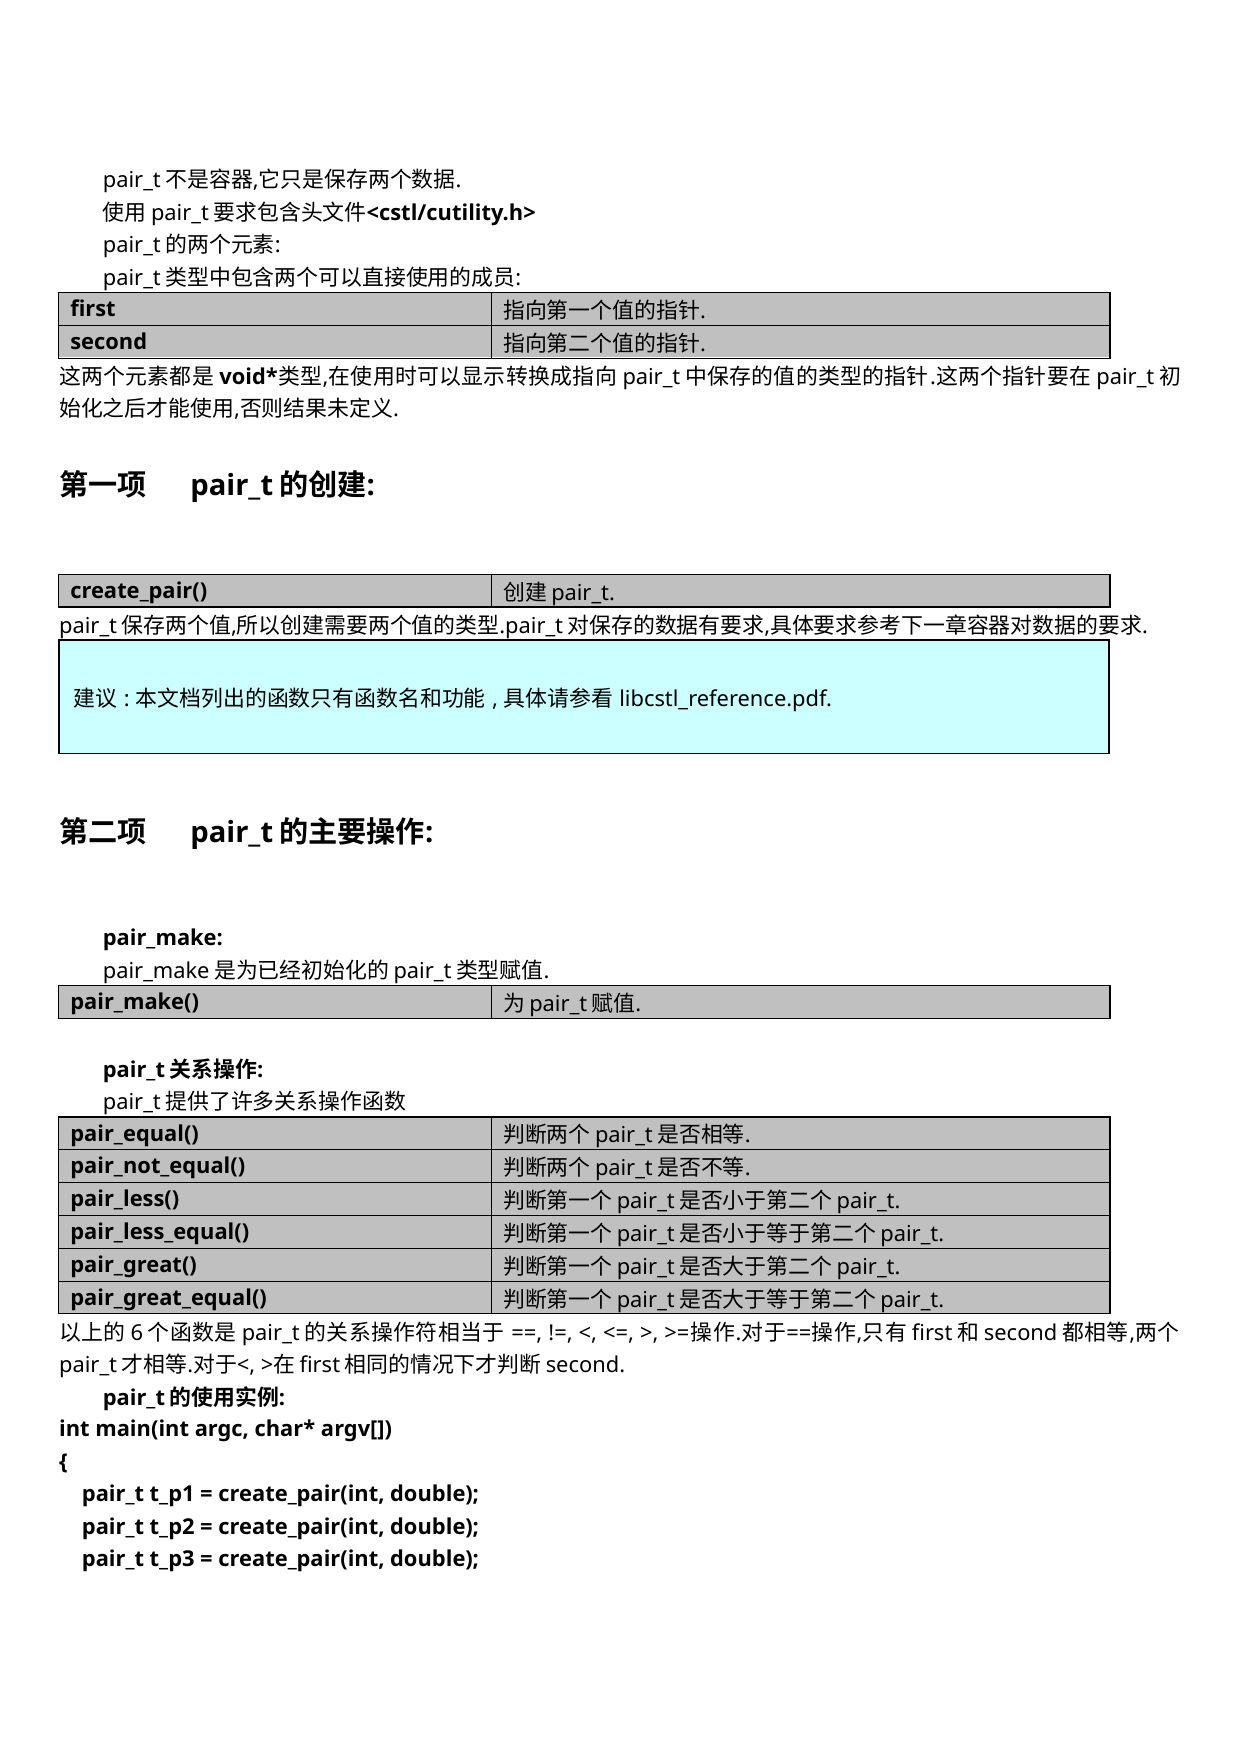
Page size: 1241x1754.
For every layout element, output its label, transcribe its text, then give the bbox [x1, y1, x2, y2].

subtitle pair_t的创建: [59, 451, 1181, 516]
table_cell pair_great_equal() [59, 1282, 491, 1313]
table_cell 判断第一个pair_t是否大于第二个pair_t. [492, 1249, 1109, 1281]
table_cell 判断第一个pair_t是否小于等于第二个pair_t. [492, 1216, 1109, 1248]
table_cell 指向第二个值的指针. [492, 326, 1109, 357]
text 这两个元素都是void*类型,在使用时可以显示转换成指向pair_t中保存的值的类型的指针.这两个指针要在pair_t初始化之后才能使用,否则结果未定义. [59, 358, 1181, 423]
text pair_t t_p2 = create_pair(int, double); [59, 1509, 1181, 1542]
table_header create_pair() [59, 575, 491, 606]
text pair_make是为已经初始化的pair_t类型赋值. [59, 953, 1181, 985]
table_cell pair_not_equal() [59, 1150, 491, 1182]
text pair_t的使用实例: [59, 1379, 1181, 1412]
text 使用pair_t要求包含头文件<cstl/cutility.h> [59, 194, 1181, 227]
text pair_t的两个元素: [59, 227, 1181, 259]
text pair_make: [59, 920, 1181, 953]
table_cell pair_less() [59, 1183, 491, 1215]
text 以上的6个函数是pair_t的关系操作符相当于 ==, !=, <, <=, >, >=操作.对于==操作,只有first和second都相等,两个pair_t才相等.对于<, >在first相同的情况下才判断second. [59, 1314, 1181, 1379]
text int main(int argc, char* argv[]) [59, 1412, 1181, 1444]
text pair_t保存两个值,所以创建需要两个值的类型.pair_t对保存的数据有要求,具体要求参考下一章容器对数据的要求. [59, 607, 1181, 640]
table_header pair_equal() [59, 1118, 491, 1149]
table_header pair_make() [59, 986, 491, 1018]
table_cell 判断第一个pair_t是否小于第二个pair_t. [492, 1183, 1109, 1215]
table_header 判断两个pair_t是否相等. [492, 1118, 1109, 1149]
table_cell second [59, 326, 491, 357]
table_cell pair_great() [59, 1249, 491, 1281]
text pair_t类型中包含两个可以直接使用的成员: [59, 259, 1181, 292]
text pair_t提供了许多关系操作函数 [59, 1084, 1181, 1116]
text pair_t t_p3 = create_pair(int, double); [59, 1542, 1181, 1574]
table_header 创建pair_t. [492, 575, 1109, 606]
table_header first [59, 293, 491, 325]
text pair_t t_p1 = create_pair(int, double); [59, 1477, 1181, 1509]
text pair_t不是容器,它只是保存两个数据. [59, 162, 1181, 194]
subtitle pair_t的主要操作: [59, 797, 1181, 862]
text { [59, 1444, 1181, 1477]
table_header 指向第一个值的指针. [492, 293, 1109, 325]
table_cell 判断第一个pair_t是否大于等于第二个pair_t. [492, 1282, 1109, 1313]
table_cell 判断两个pair_t是否不等. [492, 1150, 1109, 1182]
table_cell pair_less_equal() [59, 1216, 491, 1248]
table_header 为pair_t赋值. [492, 986, 1109, 1018]
text pair_t关系操作: [59, 1051, 1181, 1084]
